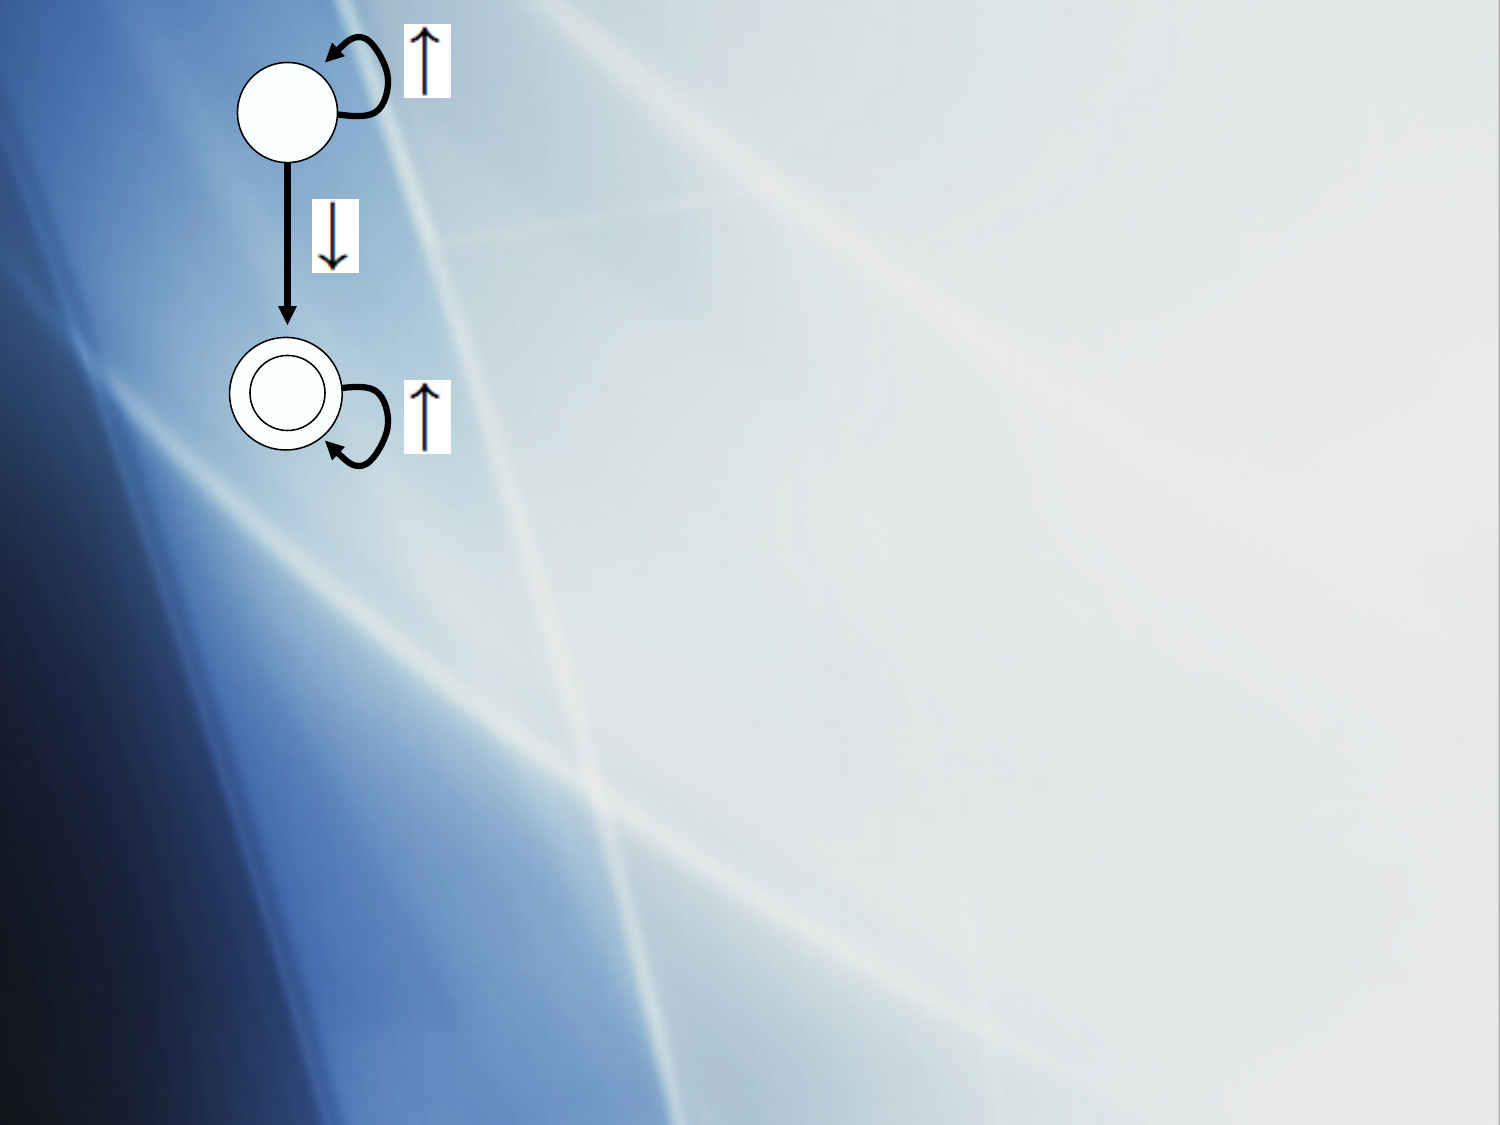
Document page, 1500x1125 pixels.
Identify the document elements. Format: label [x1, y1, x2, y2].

text_box [237, 62, 338, 163]
picture [0, 0, 1500, 1125]
text_box [229, 337, 343, 451]
